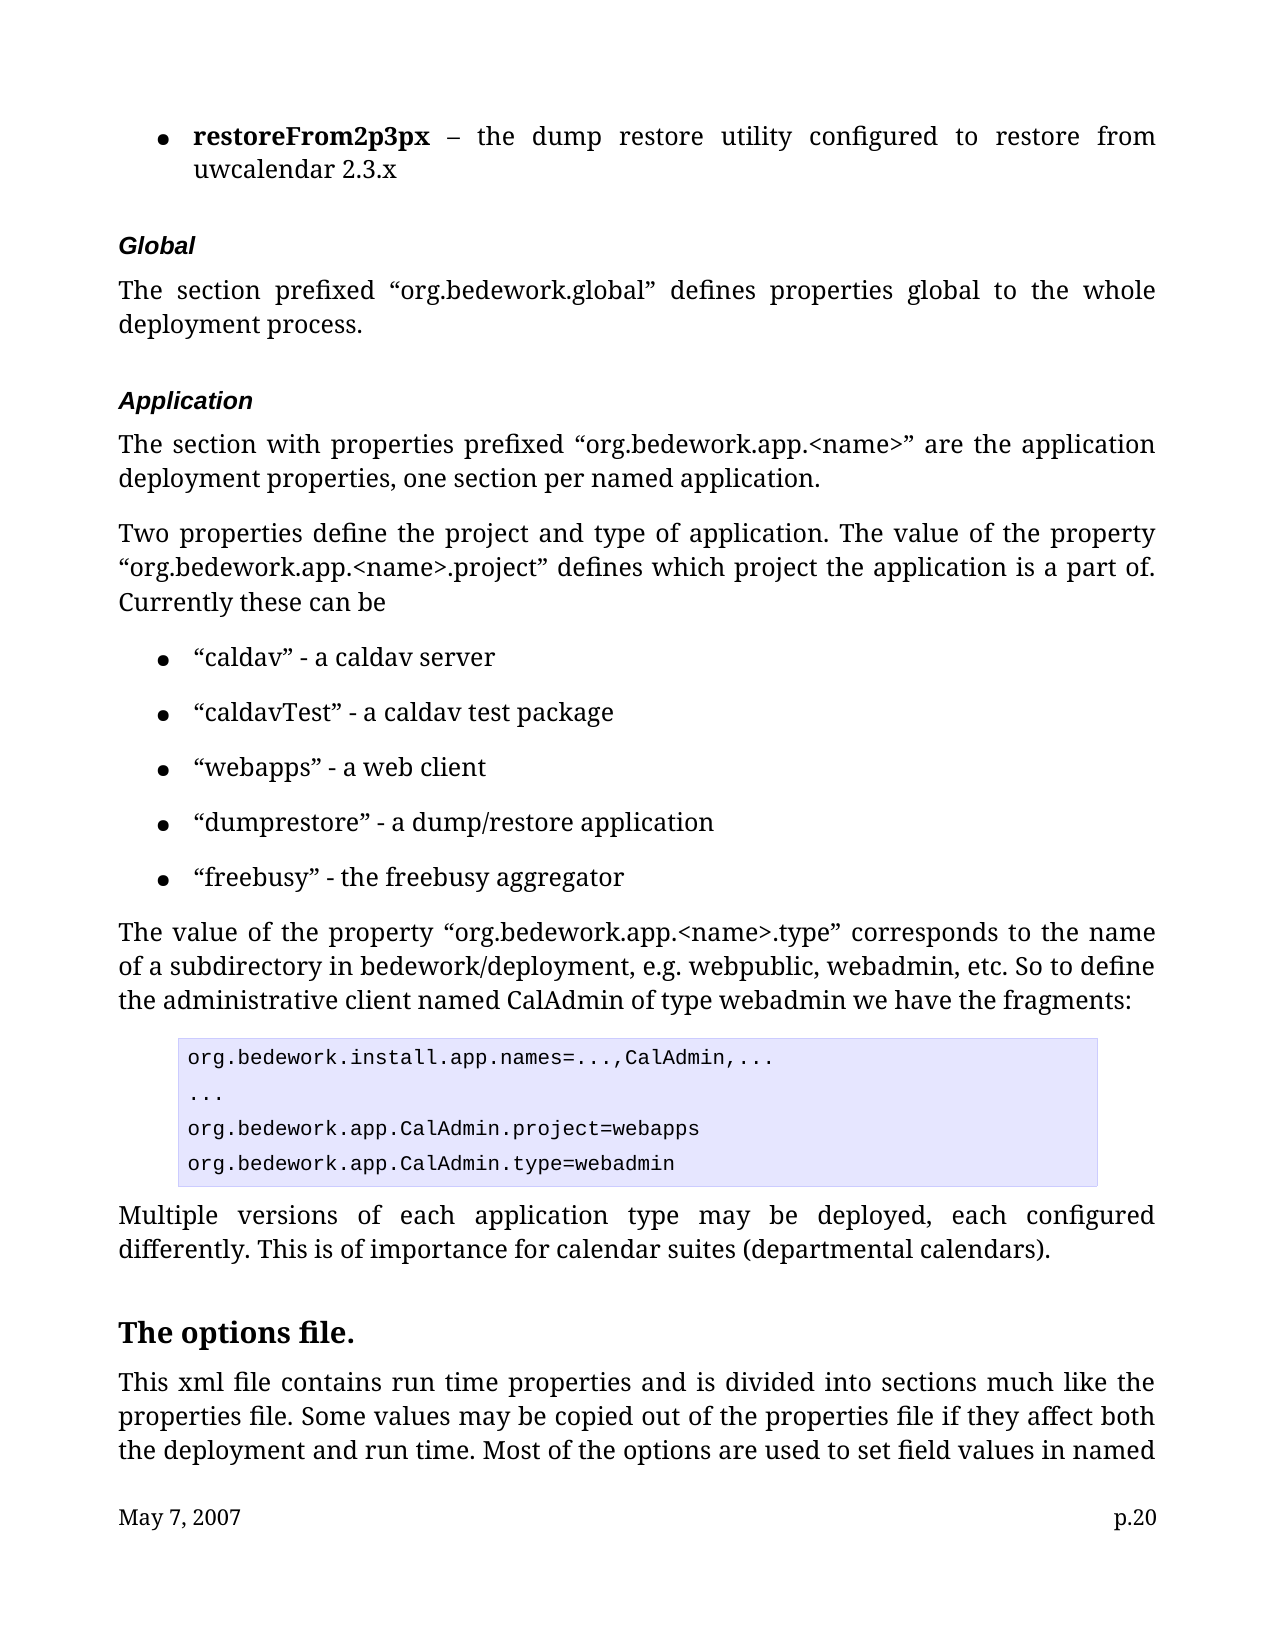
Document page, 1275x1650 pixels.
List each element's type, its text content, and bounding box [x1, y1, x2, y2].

list “caldavTest” - a caldav test package [156, 694, 1157, 728]
list “caldav” - a caldav server [156, 639, 1157, 673]
text org.bedework.app.CalAdmin.type=webadmin [179, 1144, 1097, 1186]
text org.bedework.install.app.names=...,CalAdmin,... [179, 1039, 1097, 1071]
subtitle The options file. [118, 1312, 1157, 1352]
text Multiple versions of each application type may be deployed, each configured differently. This is of importance for calendar suites (departmental calendars). [118, 1198, 1157, 1266]
subtitle Application [118, 387, 1157, 414]
text org.bedework.app.CalAdmin.project=webapps [179, 1109, 1097, 1142]
text Two properties define the project and type of application. The value of the property “org.bedework.app.<name>.project” defines which project the application is a part of. Currently these can be [118, 516, 1157, 618]
text The section prefixed “org.bedework.global” defines properties global to the whole deployment process. [118, 272, 1157, 341]
subtitle Global [118, 232, 1157, 260]
text The section with properties prefixed “org.bedework.app.<name>” are the application deployment properties, one section per named application. [118, 427, 1157, 495]
text ... [179, 1073, 1097, 1106]
list “freebusy” - the freebusy aggregator [156, 860, 1157, 894]
list “dumprestore” - a dump/restore application [156, 804, 1157, 839]
list restoreFrom2p3px – the dump restore utility configured to restore from uwcalendar 2.3.x [156, 118, 1157, 186]
text The value of the property “org.bedework.app.<name>.type” corresponds to the name of a subdirectory in bedework/deployment, e.g. webpublic, webadmin, etc. So to define the administrative client named CalAdmin of type webadmin we have the fragments: [118, 915, 1157, 1017]
list “webapps” - a web client [156, 749, 1157, 783]
text This xml file contains run time properties and is divided into sections much like the properties file. Some values may be copied out of the properties file if they affect both the deployment and run time. Most of the options are used to set field values in named [118, 1364, 1157, 1466]
